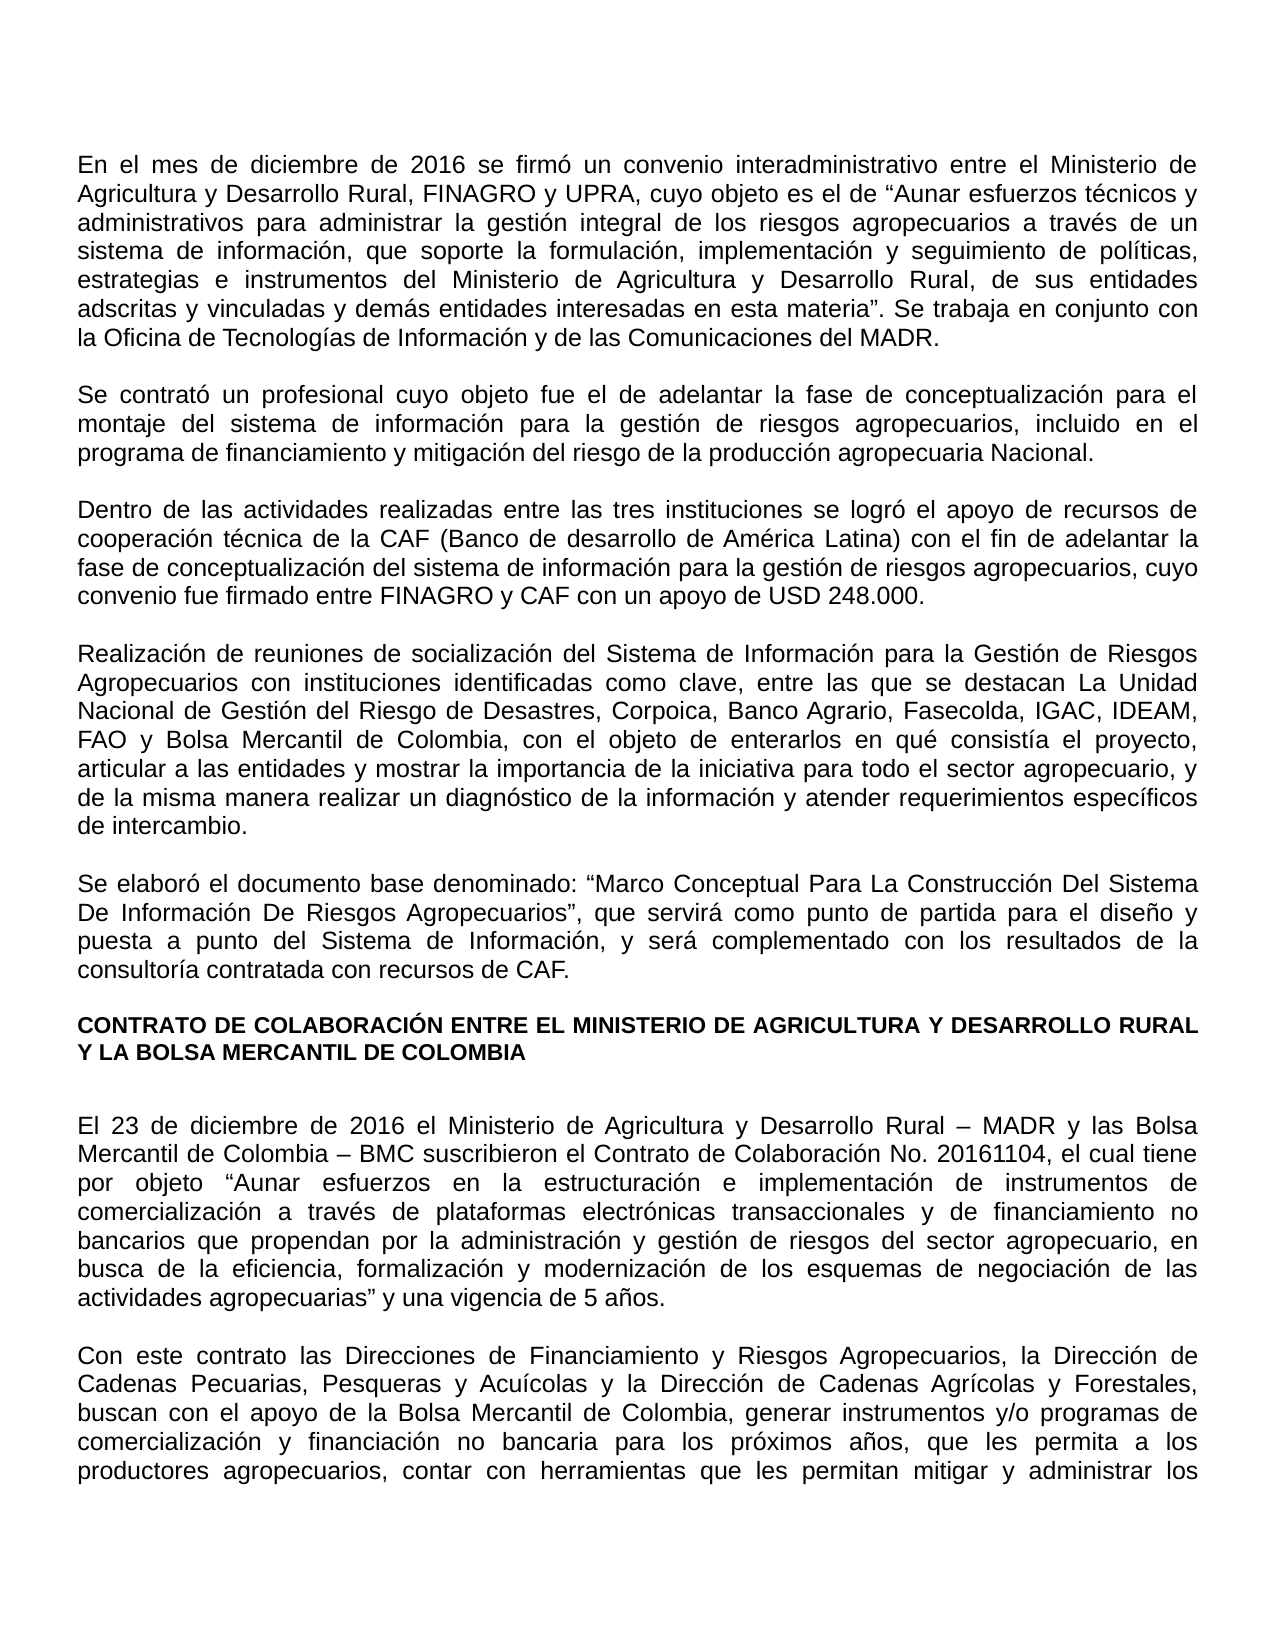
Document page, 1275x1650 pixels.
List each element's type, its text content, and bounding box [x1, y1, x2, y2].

text En el mes de diciembre de 2016 se firmó un convenio interadministrativo entre el Ministerio de Agricultura y Desarrollo Rural, FINAGRO y UPRA, cuyo objeto es el de “Aunar esfuerzos técnicos y administrativos para administrar la gestión integral de los riesgos agropecuarios a través de un sistema de información, que soporte la formulación, implementación y seguimiento de políticas, estrategias e instrumentos del Ministerio de Agricultura y Desarrollo Rural, de sus entidades adscritas y vinculadas y demás entidades interesadas en esta materia”. Se trabaja en conjunto con la Oficina de Tecnologías de Información y de las Comunicaciones del MADR. [77, 150, 1200, 351]
text El 23 de diciembre de 2016 el Ministerio de Agricultura y Desarrollo Rural – MADR y las Bolsa Mercantil de Colombia – BMC suscribieron el Contrato de Colaboración No. 20161104, el cual tiene por objeto “Aunar esfuerzos en la estructuración e implementación de instrumentos de comercialización a través de plataformas electrónicas transaccionales y de financiamiento no bancarios que propendan por la administración y gestión de riesgos del sector agropecuario, en busca de la eficiencia, formalización y modernización de los esquemas de negociación de las actividades agropecuarias” y una vigencia de 5 años. [77, 1111, 1200, 1312]
text Con este contrato las Direcciones de Financiamiento y Riesgos Agropecuarios, la Dirección de Cadenas Pecuarias, Pesqueras y Acuícolas y la Dirección de Cadenas Agrícolas y Forestales, buscan con el apoyo de la Bolsa Mercantil de Colombia, generar instrumentos y/o programas de comercialización y financiación no bancaria para los próximos años, que les permita a los productores agropecuarios, contar con herramientas que les permitan mitigar y administrar los [77, 1341, 1200, 1484]
text CONTRATO DE COLABORACIÓN ENTRE EL MINISTERIO DE AGRICULTURA Y DESARROLLO RURAL Y LA BOLSA MERCANTIL DE COLOMBIA [77, 1012, 1200, 1065]
text Dentro de las actividades realizadas entre las tres instituciones se logró el apoyo de recursos de cooperación técnica de la CAF (Banco de desarrollo de América Latina) con el fin de adelantar la fase de conceptualización del sistema de información para la gestión de riesgos agropecuarios, cuyo convenio fue firmado entre FINAGRO y CAF con un apoyo de USD 248.000. [77, 495, 1200, 610]
text Se elaboró el documento base denominado: “Marco Conceptual Para La Construcción Del Sistema De Información De Riesgos Agropecuarios”, que servirá como punto de partida para el diseño y puesta a punto del Sistema de Información, y será complementado con los resultados de la consultoría contratada con recursos de CAF. [77, 869, 1200, 984]
text Realización de reuniones de socialización del Sistema de Información para la Gestión de Riesgos Agropecuarios con instituciones identificadas como clave, entre las que se destacan La Unidad Nacional de Gestión del Riesgo de Desastres, Corpoica, Banco Agrario, Fasecolda, IGAC, IDEAM, FAO y Bolsa Mercantil de Colombia, con el objeto de enterarlos en qué consistía el proyecto, articular a las entidades y mostrar la importancia de la iniciativa para todo el sector agropecuario, y de la misma manera realizar un diagnóstico de la información y atender requerimientos específicos de intercambio. [77, 639, 1200, 840]
text Se contrató un profesional cuyo objeto fue el de adelantar la fase de conceptualización para el montaje del sistema de información para la gestión de riesgos agropecuarios, incluido en el programa de financiamiento y mitigación del riesgo de la producción agropecuaria Nacional. [77, 380, 1200, 466]
